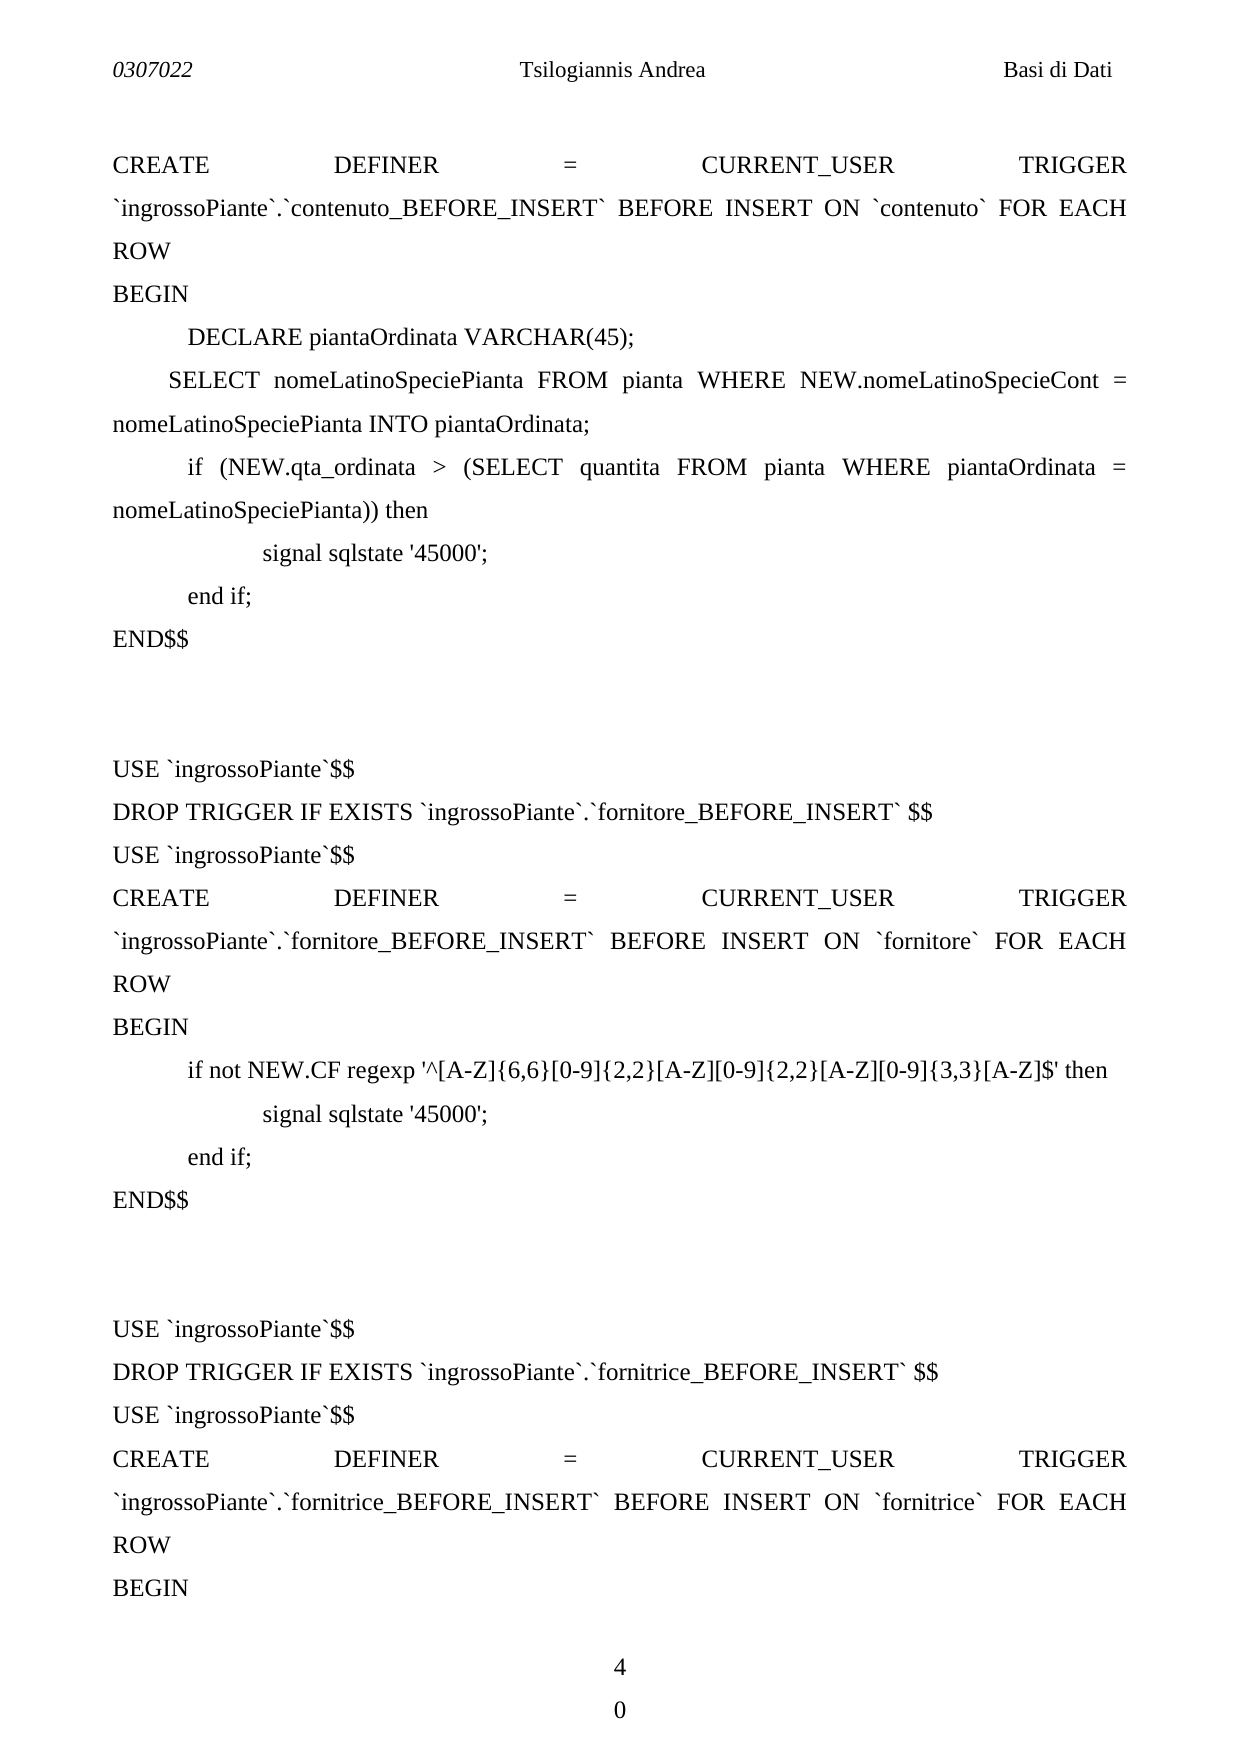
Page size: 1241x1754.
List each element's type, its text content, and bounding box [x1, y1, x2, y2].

text SELECT nomeLatinoSpeciePianta FROM pianta WHERE NEW.nomeLatinoSpecieCont = nomeLatinoSpeciePianta INTO piantaOrdinata; [112, 366, 1128, 437]
text DROP TRIGGER IF EXISTS `ingrossoPiante`.`fornitore_BEFORE_INSERT` $$ [112, 797, 1128, 826]
text end if; [112, 1142, 1128, 1171]
text USE `ingrossoPiante`$$ [112, 840, 1128, 869]
text DECLARE piantaOrdinata VARCHAR(45); [112, 322, 1128, 351]
text BEGIN [112, 1573, 1128, 1602]
text if not NEW.CF regexp '^[A-Z]{6,6}[0-9]{2,2}[A-Z][0-9]{2,2}[A-Z][0-9]{3,3}[A-Z]$' then [112, 1056, 1128, 1084]
text end if; [112, 581, 1128, 610]
text if (NEW.qta_ordinata > (SELECT quantita FROM pianta WHERE piantaOrdinata = nomeLatinoSpeciePianta)) then [112, 452, 1128, 524]
text BEGIN [112, 1012, 1128, 1041]
text END$$ [112, 624, 1128, 653]
text CREATE DEFINER = CURRENT_USER TRIGGER `ingrossoPiante`.`contenuto_BEFORE_INSERT` BEFORE INSERT ON `contenuto` FOR EACH ROW [112, 150, 1128, 265]
text signal sqlstate '45000'; [112, 538, 1128, 567]
text BEGIN [112, 279, 1128, 308]
text USE `ingrossoPiante`$$ [112, 754, 1128, 782]
text CREATE DEFINER = CURRENT_USER TRIGGER `ingrossoPiante`.`fornitore_BEFORE_INSERT` BEFORE INSERT ON `fornitore` FOR EACH ROW [112, 883, 1128, 998]
text signal sqlstate '45000'; [112, 1099, 1128, 1127]
text CREATE DEFINER = CURRENT_USER TRIGGER `ingrossoPiante`.`fornitrice_BEFORE_INSERT` BEFORE INSERT ON `fornitrice` FOR EACH ROW [112, 1444, 1128, 1559]
text USE `ingrossoPiante`$$ [112, 1314, 1128, 1343]
text DROP TRIGGER IF EXISTS `ingrossoPiante`.`fornitrice_BEFORE_INSERT` $$ [112, 1357, 1128, 1386]
text USE `ingrossoPiante`$$ [112, 1401, 1128, 1429]
text END$$ [112, 1185, 1128, 1214]
